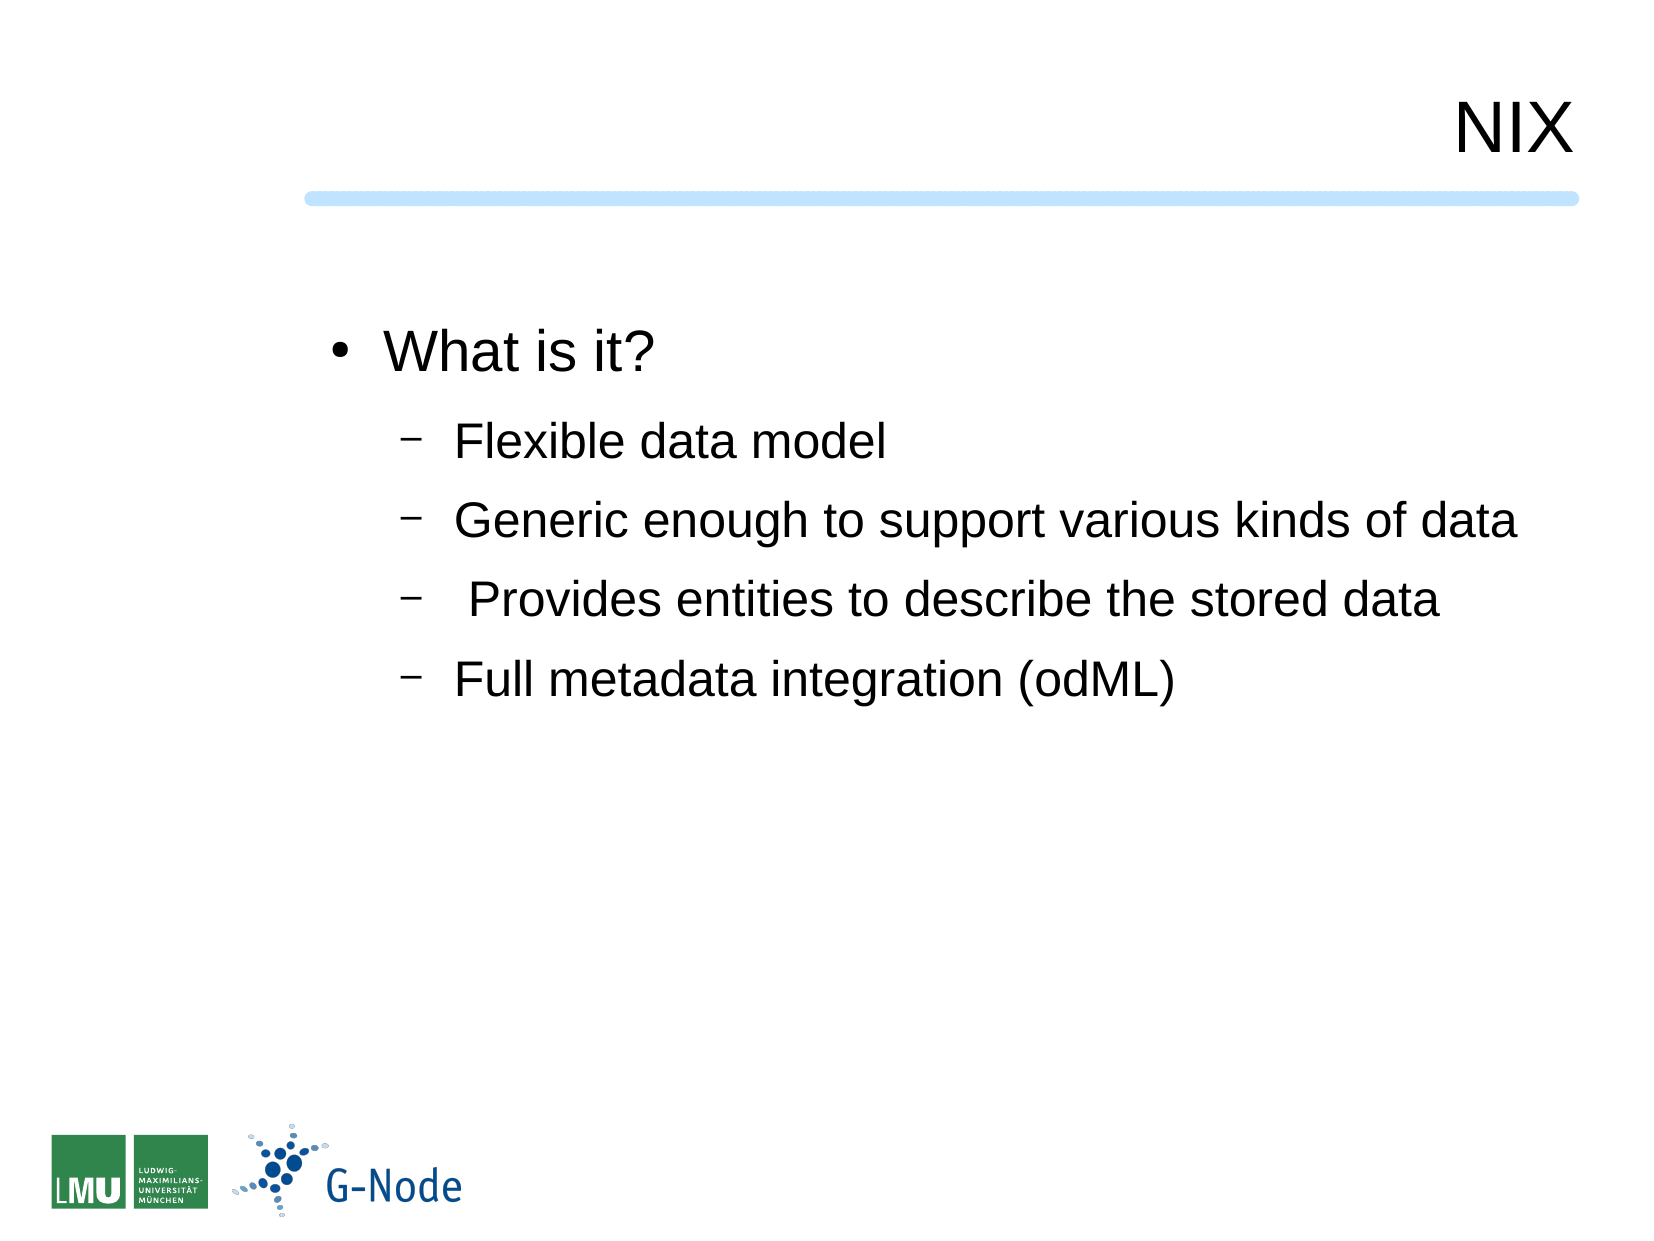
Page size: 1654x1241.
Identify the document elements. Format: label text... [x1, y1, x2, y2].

text_box NIX [87, 30, 1576, 226]
list What is it? Flexible data model Generic enough to support various kinds of data Provides entities to describe the stored data Full metadata integration (odML) [312, 318, 1595, 947]
